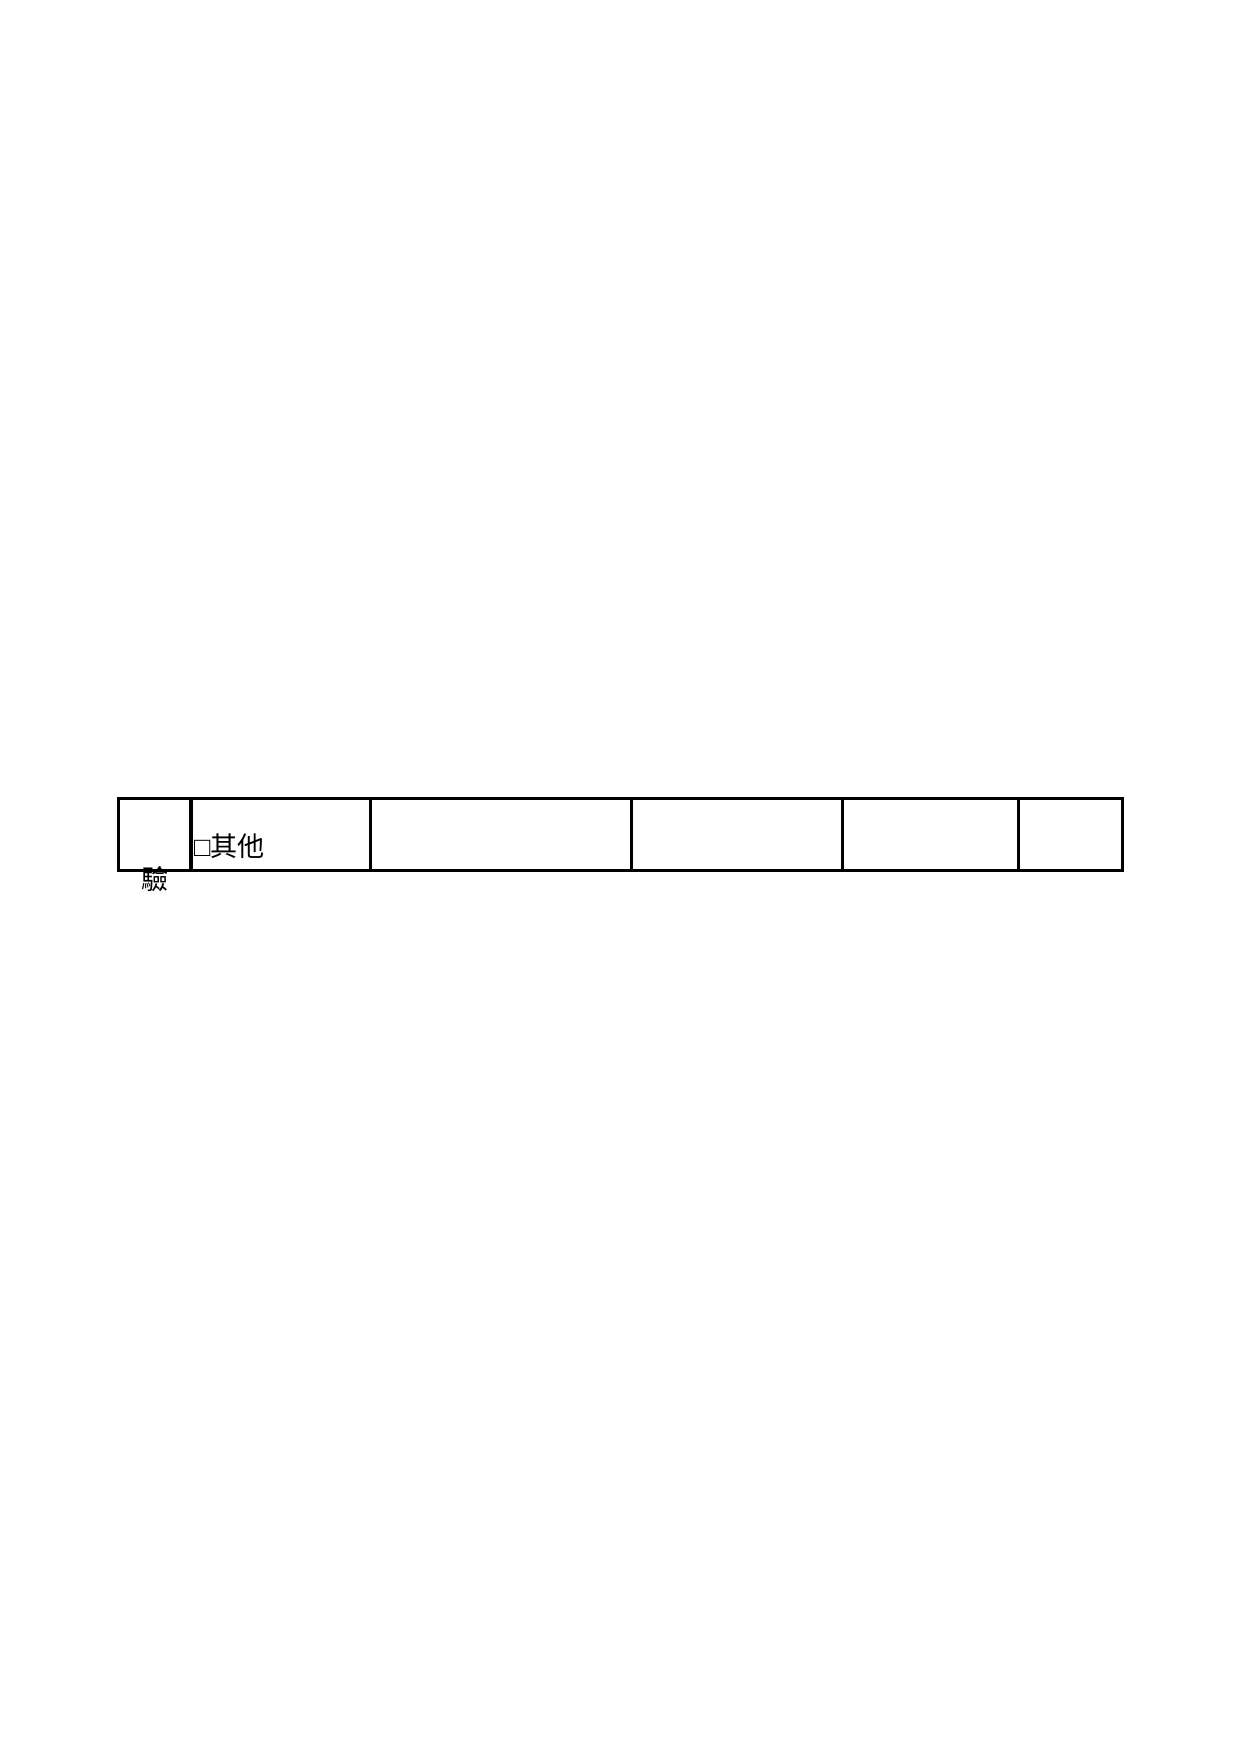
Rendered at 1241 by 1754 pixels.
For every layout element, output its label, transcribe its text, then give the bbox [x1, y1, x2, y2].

table_cell [844, 800, 1017, 869]
table_cell □其他 [193, 800, 369, 869]
table_cell 應 繳 驗 證 件 [120, 800, 189, 869]
table_cell [1020, 800, 1121, 869]
table_cell [606, 800, 630, 869]
table_cell [633, 800, 841, 869]
table_cell [372, 800, 606, 869]
